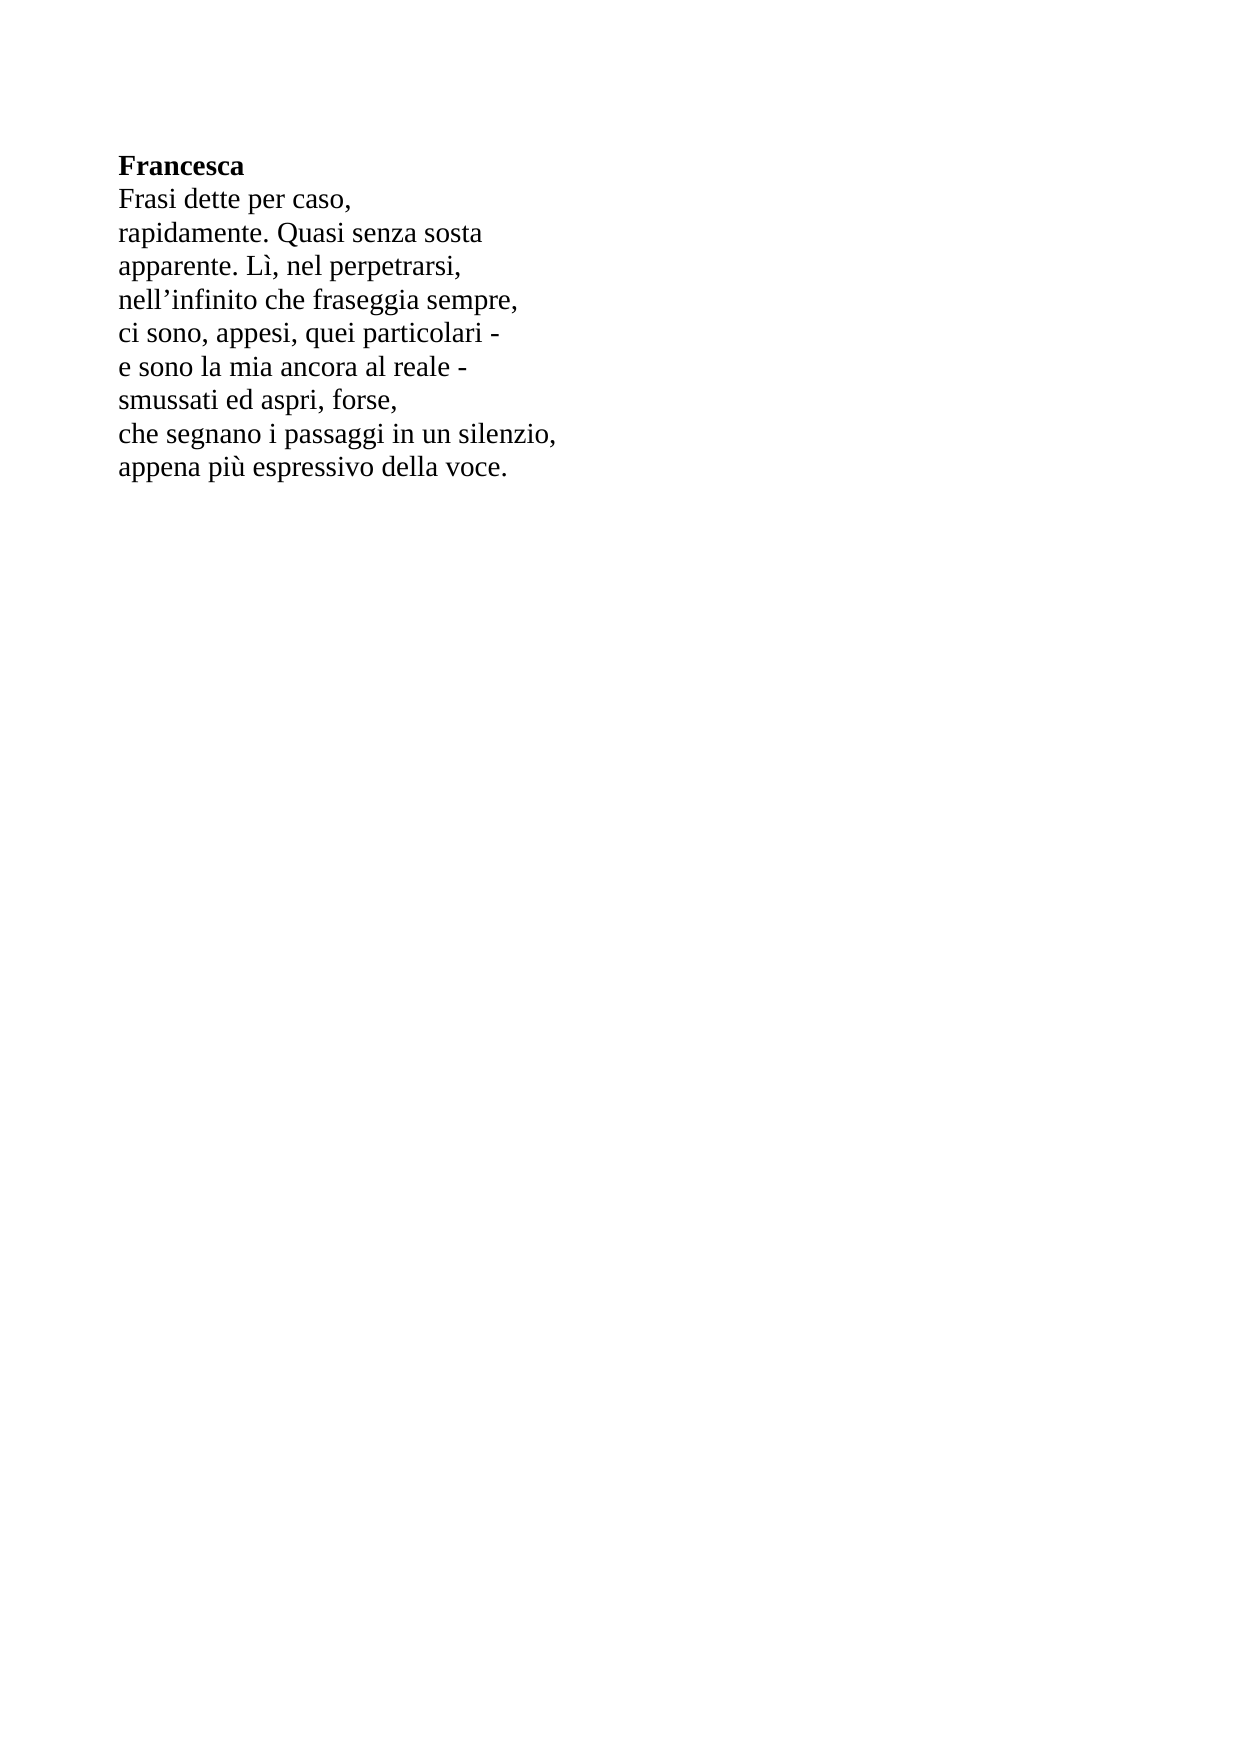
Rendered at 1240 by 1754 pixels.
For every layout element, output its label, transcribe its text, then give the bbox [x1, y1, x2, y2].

text che segnano i passaggi in un silenzio, [118, 416, 1121, 449]
text appena più espressivo della voce. [118, 449, 1121, 483]
text Frasi dette per caso, [118, 181, 1121, 215]
text e sono la mia ancora al reale - [118, 349, 1121, 382]
text smussati ed aspri, forse, [118, 382, 1121, 416]
text ci sono, appesi, quei particolari - [118, 315, 1121, 349]
text nell’infinito che fraseggia sempre, [118, 282, 1121, 315]
text apparente. Lì, nel perpetrarsi, [118, 248, 1121, 282]
text Francesca [118, 148, 1121, 181]
text rapidamente. Quasi senza sosta [118, 215, 1121, 248]
